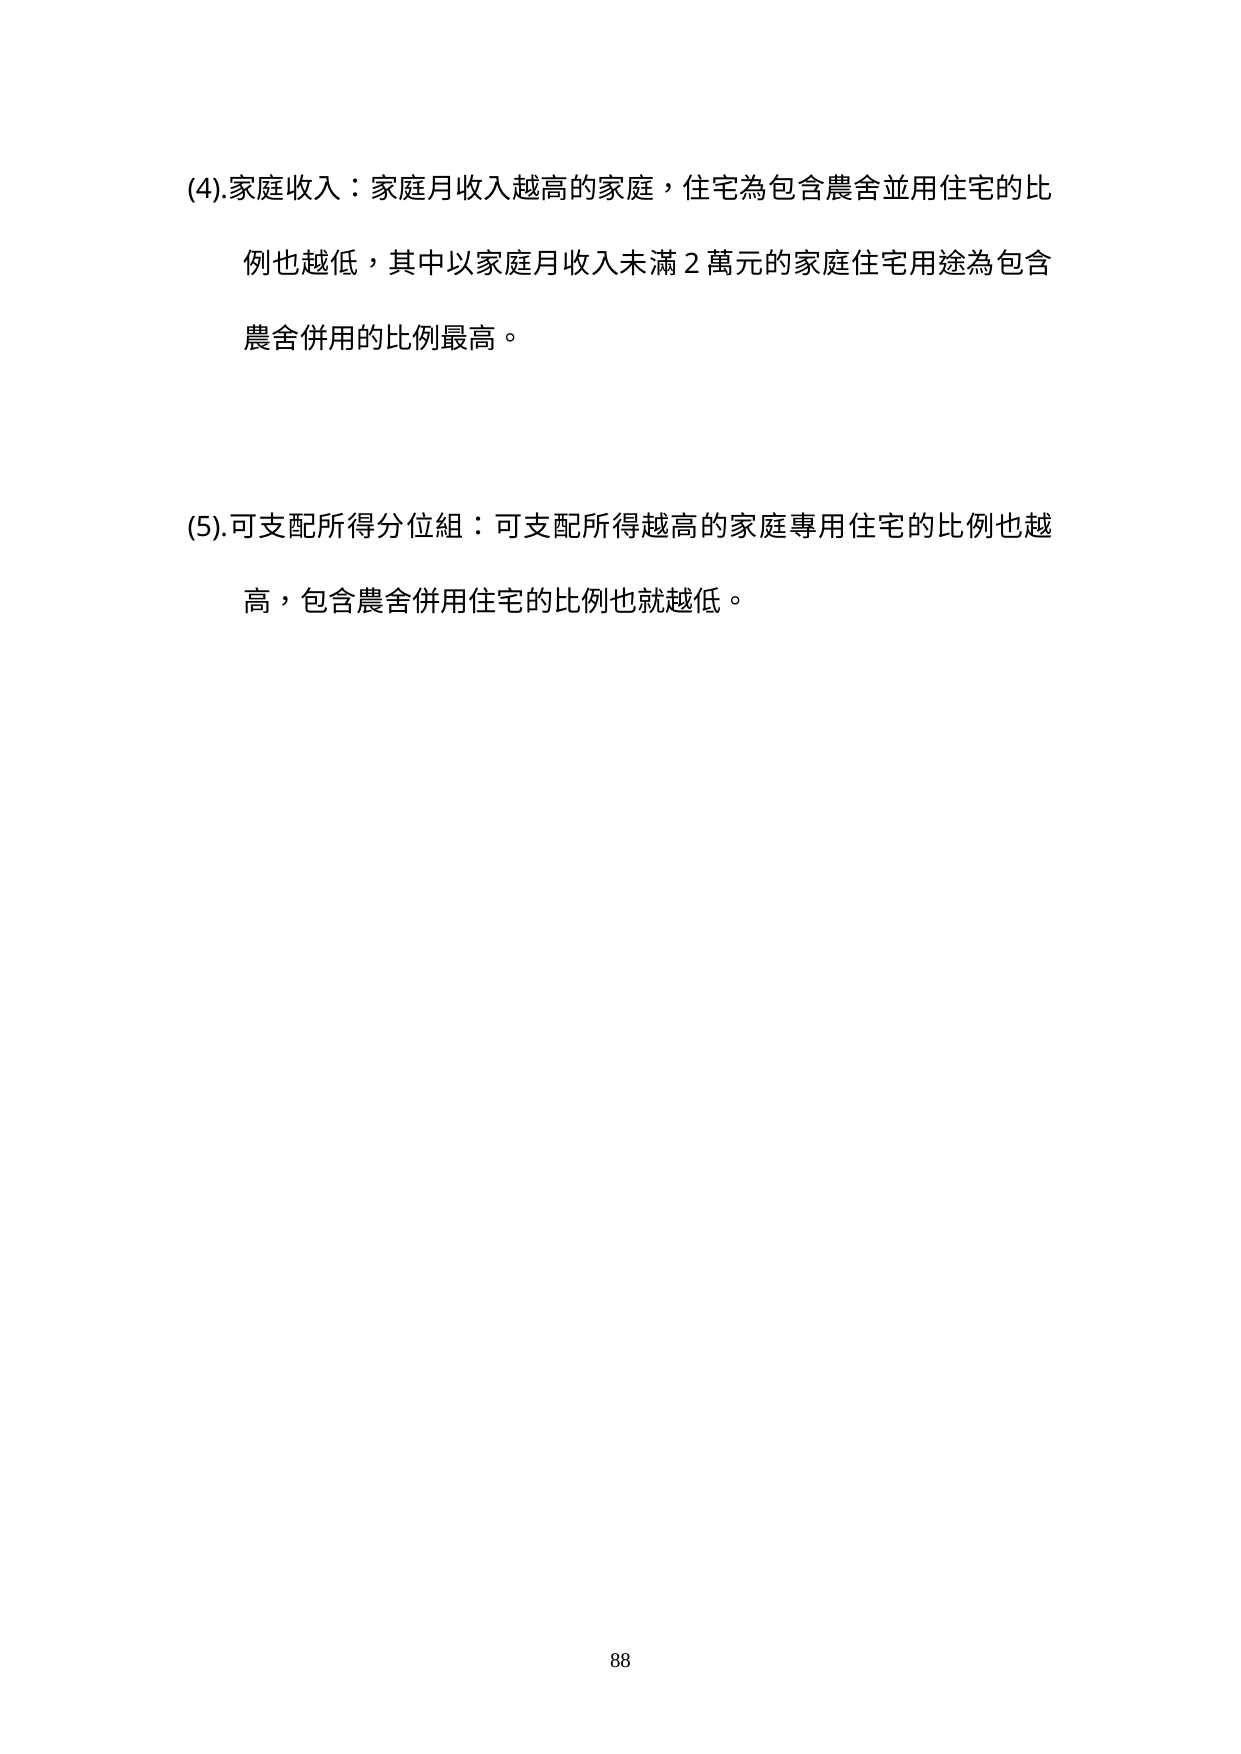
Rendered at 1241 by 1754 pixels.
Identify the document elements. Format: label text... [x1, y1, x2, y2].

text (5).可支配所得分位組：可支配所得越高的家庭專用住宅的比例也越高，包含農舍併用住宅的比例也就越低。 [187, 487, 1053, 637]
text (4).家庭收入：家庭月收入越高的家庭，住宅為包含農舍並用住宅的比例也越低，其中以家庭月收入未滿2萬元的家庭住宅用途為包含農舍併用的比例最高。 [187, 150, 1053, 375]
